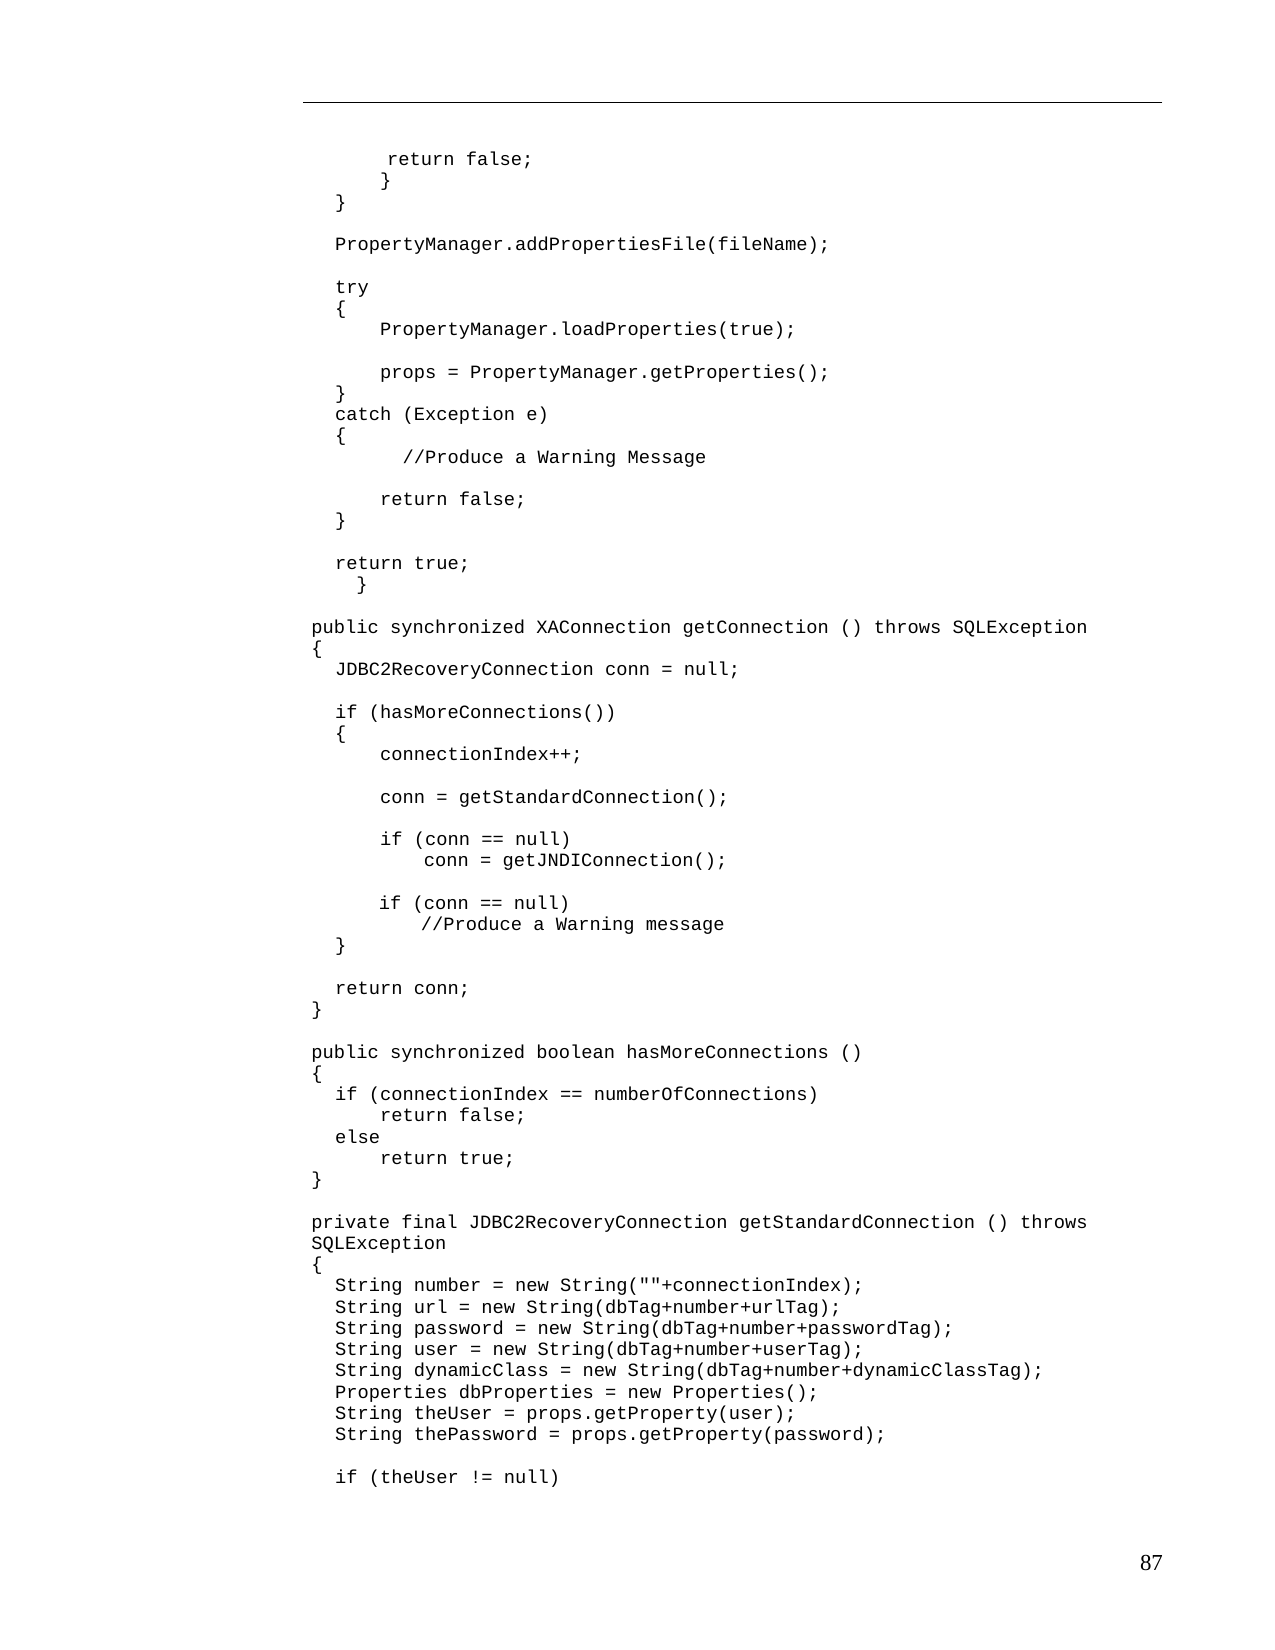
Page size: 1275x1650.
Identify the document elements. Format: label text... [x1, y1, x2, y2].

text return false; } } PropertyManager.addPropertiesFile(fileName); try { PropertyManager.loadProperties(true); props = PropertyManager.getProperties(); } catch (Exception e) { //Produce a Warning Message return false; } return true; } public synchronized XAConnection getConnection () throws SQLException { JDBC2RecoveryConnection conn = null; if (hasMoreConnections()) { connectionIndex++; conn = getStandardConnection(); if (conn == null) conn = getJNDIConnection(); if (conn == null) //Produce a Warning message } return conn; } public synchronized boolean hasMoreConnections () { if (connectionIndex == numberOfConnections) return false; else return true; } private final JDBC2RecoveryConnection getStandardConnection () throws SQLException { String number = new String(""+connectionIndex); String url = new String(dbTag+number+urlTag); String password = new String(dbTag+number+passwordTag); String user = new String(dbTag+number+userTag); String dynamicClass = new String(dbTag+number+dynamicClassTag); Properties dbProperties = new Properties(); String theUser = props.getProperty(user); String thePassword = props.getProperty(password); if (theUser != null) [311, 150, 1162, 1489]
